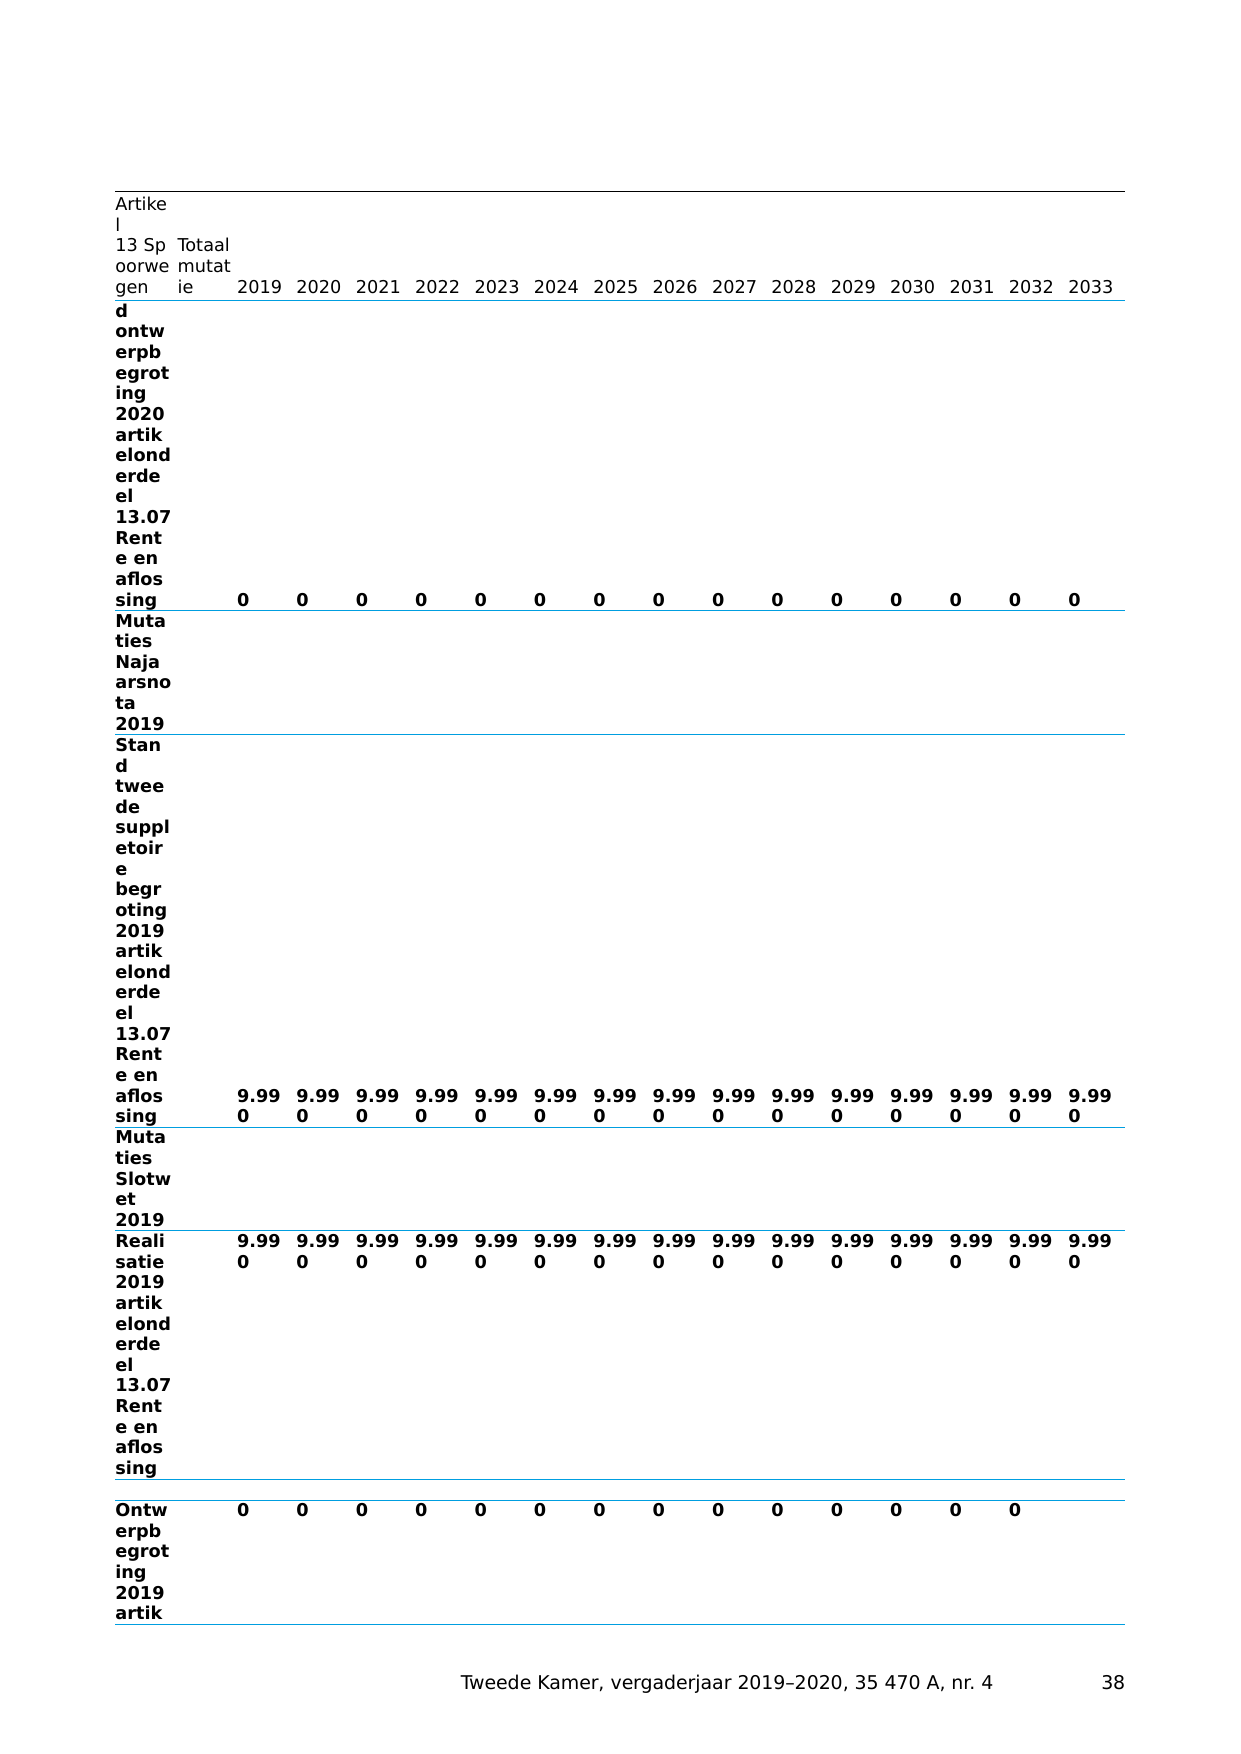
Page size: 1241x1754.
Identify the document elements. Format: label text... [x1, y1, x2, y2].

table_cell 9.990 [234, 735, 293, 1127]
table_cell Realisatie 2019 artikelonderdeel 13.07 Rente en aflossing [115, 1231, 174, 1478]
table_cell 0 [768, 1501, 828, 1624]
table_cell [1065, 1501, 1125, 1624]
table_cell [175, 1128, 234, 1230]
table_cell [175, 1501, 234, 1624]
table_cell 0 [353, 1501, 412, 1624]
table_cell [234, 611, 293, 734]
table_cell [293, 1128, 353, 1230]
table_cell 9.990 [650, 1231, 709, 1478]
table_cell [1006, 1480, 1065, 1499]
table_cell [590, 1128, 649, 1230]
table_cell [828, 1128, 887, 1230]
table_cell 9.990 [293, 1231, 353, 1478]
table_cell 0 [293, 1501, 353, 1624]
table_header 2030 [887, 192, 946, 300]
table_header 2028 [768, 192, 828, 300]
table_header Artikel 13 Spoorwegen [115, 192, 174, 300]
table_cell 0 [946, 1501, 1006, 1624]
table_cell 9.990 [828, 1231, 887, 1478]
table_cell 0 [828, 1501, 887, 1624]
table_header 2021 [353, 192, 412, 300]
table_cell 0 [412, 301, 471, 610]
table_header 2033 [1065, 192, 1125, 300]
table_cell 9.990 [946, 1231, 1006, 1478]
table_cell [887, 1480, 946, 1499]
table_cell 0 [590, 1501, 649, 1624]
table_cell [175, 611, 234, 734]
table_cell 9.990 [768, 735, 828, 1127]
table_cell [293, 1480, 353, 1499]
table_header 2023 [471, 192, 531, 300]
table_cell 0 [1065, 301, 1125, 610]
table_cell [115, 1480, 174, 1499]
table_cell [946, 611, 1006, 734]
table_header 2029 [828, 192, 887, 300]
table_cell 0 [531, 301, 590, 610]
table_cell 0 [293, 301, 353, 610]
table_cell 9.990 [887, 1231, 946, 1478]
table_cell [531, 1480, 590, 1499]
table_cell 0 [650, 1501, 709, 1624]
table_cell 9.990 [590, 735, 649, 1127]
table_cell [412, 611, 471, 734]
table_cell 9.990 [709, 735, 768, 1127]
table_cell [650, 1128, 709, 1230]
table_cell [1006, 611, 1065, 734]
table_cell 0 [590, 301, 649, 610]
table_cell 0 [234, 1501, 293, 1624]
table_cell [175, 1480, 234, 1499]
table_cell [1006, 1128, 1065, 1230]
table_cell Ontwerpbegroting 2019 artik [115, 1501, 174, 1624]
table_cell 0 [412, 1501, 471, 1624]
table_cell [531, 611, 590, 734]
table_cell 9.990 [234, 1231, 293, 1478]
table_header 2022 [412, 192, 471, 300]
table_cell [175, 735, 234, 1127]
table_cell 0 [768, 301, 828, 610]
table_cell [234, 1480, 293, 1499]
table_cell 9.990 [768, 1231, 828, 1478]
table_cell 9.990 [531, 735, 590, 1127]
table_cell 9.990 [1006, 735, 1065, 1127]
table_cell [709, 1480, 768, 1499]
table_cell [709, 1128, 768, 1230]
table_cell [1065, 1128, 1125, 1230]
table_cell [768, 1480, 828, 1499]
table_cell 9.990 [946, 735, 1006, 1127]
table_cell 0 [946, 301, 1006, 610]
table_cell 9.990 [412, 1231, 471, 1478]
table_cell [471, 1480, 531, 1499]
table_cell 9.990 [590, 1231, 649, 1478]
table_cell 0 [1006, 301, 1065, 610]
table_header 2031 [946, 192, 1006, 300]
table_header 2024 [531, 192, 590, 300]
table_header Totaal mutatie [175, 192, 234, 300]
table_cell [293, 611, 353, 734]
table_cell 9.990 [471, 735, 531, 1127]
table_cell [471, 1128, 531, 1230]
table_cell [1065, 1480, 1125, 1499]
table_header 2019 [234, 192, 293, 300]
table_cell [650, 1480, 709, 1499]
table_cell d ontwerpbegroting 2020 artikelonderdeel 13.07 Rente en aflossing [115, 301, 174, 610]
table_cell [175, 1231, 234, 1478]
table_cell [590, 1480, 649, 1499]
table_cell 9.990 [709, 1231, 768, 1478]
table_cell [353, 611, 412, 734]
table_cell [353, 1128, 412, 1230]
table_cell [471, 611, 531, 734]
table_cell [709, 611, 768, 734]
table_cell [768, 611, 828, 734]
table_cell [412, 1480, 471, 1499]
table_cell Mutaties Slotwet 2019 [115, 1128, 174, 1230]
table_header 2027 [709, 192, 768, 300]
table_cell [650, 611, 709, 734]
table_cell [828, 611, 887, 734]
table_cell [887, 1128, 946, 1230]
table_cell Mutaties Najaarsnota 2019 [115, 611, 174, 734]
table_cell [531, 1128, 590, 1230]
table_cell [353, 1480, 412, 1499]
table_cell 9.990 [353, 1231, 412, 1478]
table_header 2020 [293, 192, 353, 300]
table_header 2025 [590, 192, 649, 300]
table_cell [412, 1128, 471, 1230]
table_cell 9.990 [293, 735, 353, 1127]
table_cell 0 [887, 1501, 946, 1624]
table_cell [946, 1480, 1006, 1499]
table_cell 9.990 [1065, 735, 1125, 1127]
table_cell 9.990 [471, 1231, 531, 1478]
table_cell [828, 1480, 887, 1499]
table_cell 9.990 [828, 735, 887, 1127]
table_cell 9.990 [650, 735, 709, 1127]
table_header 2026 [650, 192, 709, 300]
table_cell 9.990 [531, 1231, 590, 1478]
table_cell 0 [887, 301, 946, 610]
table_cell 0 [471, 1501, 531, 1624]
table_cell [1065, 611, 1125, 734]
table_cell 9.990 [353, 735, 412, 1127]
table_cell [946, 1128, 1006, 1230]
table_cell 9.990 [1006, 1231, 1065, 1478]
table_cell 0 [828, 301, 887, 610]
table_cell 0 [531, 1501, 590, 1624]
table_cell 9.990 [1065, 1231, 1125, 1478]
table_cell [768, 1128, 828, 1230]
table_cell [887, 611, 946, 734]
table_cell 0 [650, 301, 709, 610]
table_cell [590, 611, 649, 734]
table_cell 0 [709, 301, 768, 610]
table_cell 0 [234, 301, 293, 610]
table_cell [234, 1128, 293, 1230]
table_cell 0 [1006, 1501, 1065, 1624]
table_header 2032 [1006, 192, 1065, 300]
table_cell Stand tweede suppletoire begroting 2019 artikelonderdeel 13.07 Rente en aflossing [115, 735, 174, 1127]
table_cell 0 [471, 301, 531, 610]
table_cell 0 [709, 1501, 768, 1624]
table_cell [175, 301, 234, 610]
table_cell 0 [353, 301, 412, 610]
table_cell 9.990 [887, 735, 946, 1127]
table_cell 9.990 [412, 735, 471, 1127]
